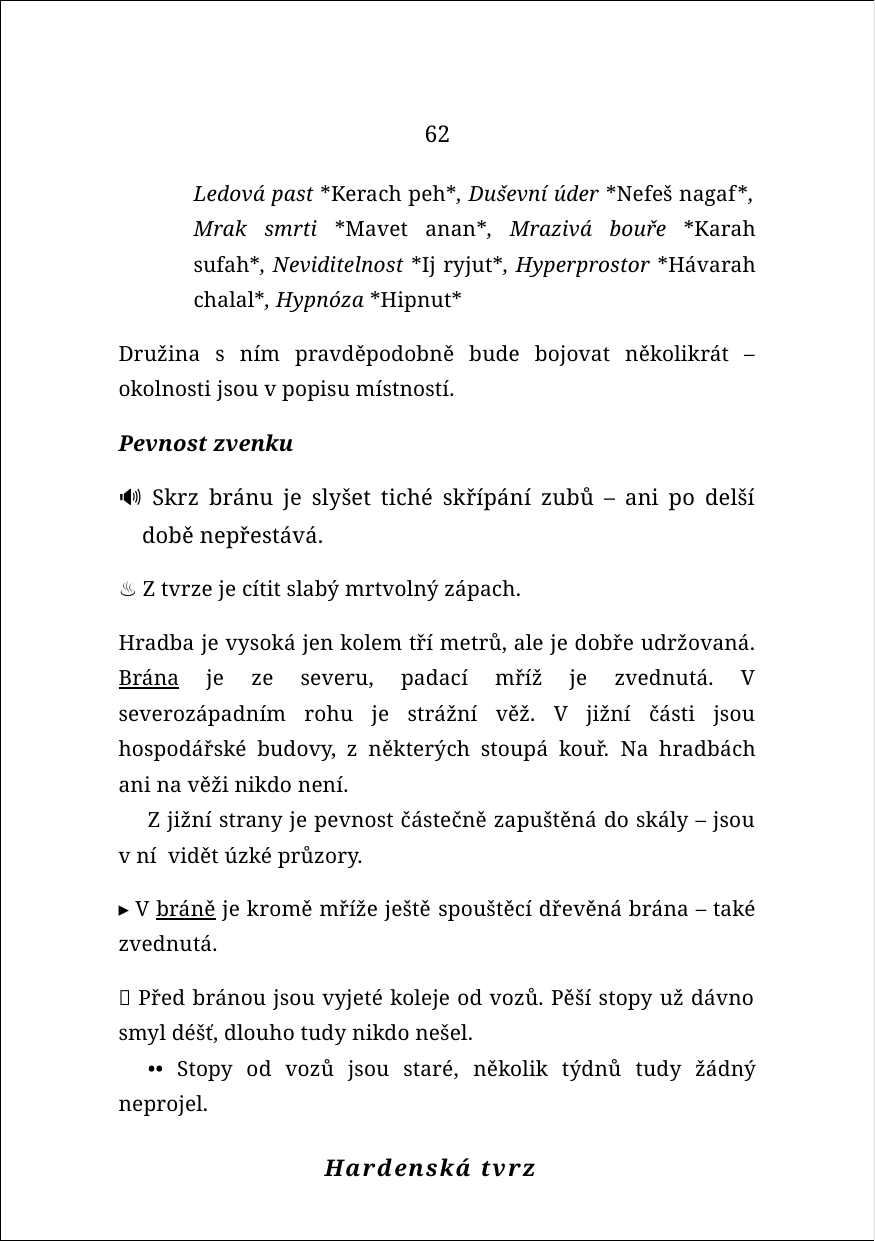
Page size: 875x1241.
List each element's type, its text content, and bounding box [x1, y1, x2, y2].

text ▸ V bráně je kromě mříže ještě spouštěcí dřevěná brána – také zvednutá. [118, 894, 756, 958]
text Družina s ním pravděpodobně bude bojovat několikrát – okolnosti jsou v popisu místností. [118, 339, 756, 403]
text ♨ Z tvrze je cítit slabý mrtvolný zápach. [118, 574, 756, 603]
text 🔊 Skrz bránu je slyšet tiché skřípání zubů – ani po delší době nepřestává. [118, 482, 756, 549]
list Ledová past *Kerach peh*, Duševní úder *Nefeš nagaf*, Mrak smrti *Mavet anan*, Mrazivá bouře *Karah sufah*, Neviditelnost *Ij ryjut*, Hyperprostor *Hávarah chalal*, Hypnóza *Hipnut* [156, 179, 756, 314]
text Pevnost zvenku [118, 427, 756, 457]
text Hradba je vysoká jen kolem tří metrů, ale je dobře udržovaná. Brána je ze severu, padací mříž je zvednutá. V severozápadním rohu je strážní věž. V jižní části jsou hospodářské budovy, z některých stoupá kouř. Na hradbách ani na věži nikdo není. Z jižní strany je pevnost částečně zapuštěná do skály – jsou v ní vidět úzké průzory. [118, 628, 756, 869]
text 👣 Před bránou jsou vyjeté koleje od vozů. Pěší stopy už dávno smyl déšť, dlouho tudy nikdo nešel. •• Stopy od vozů jsou staré, několik týdnů tudy žádný neprojel. [118, 983, 756, 1118]
